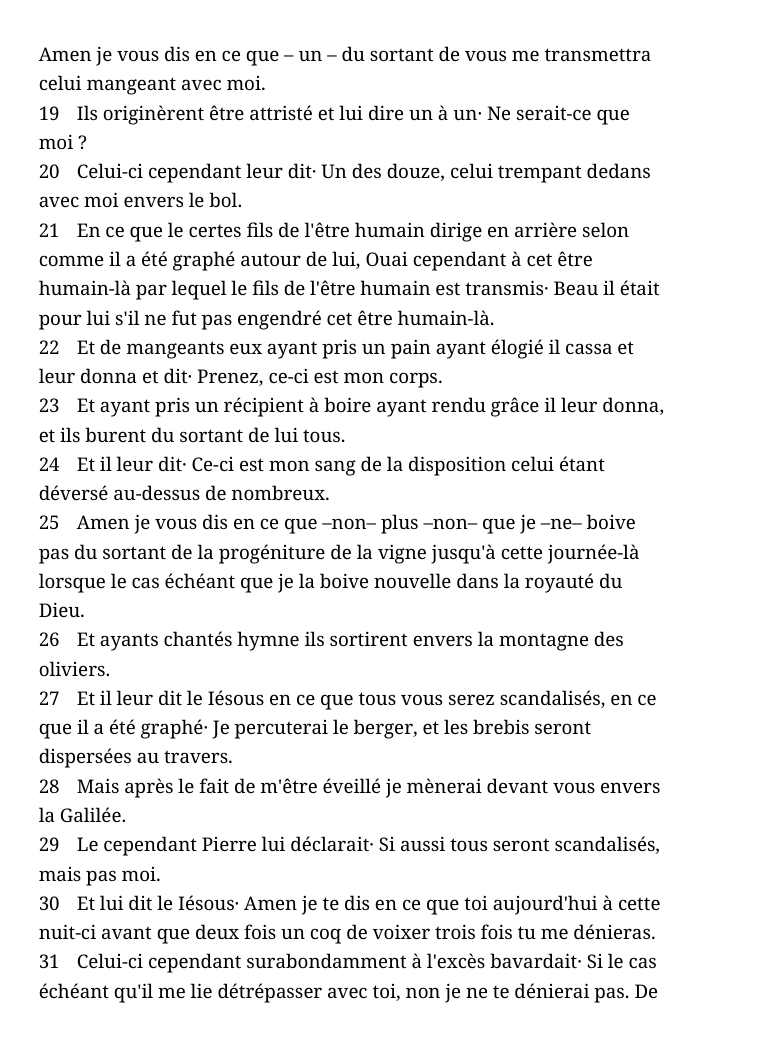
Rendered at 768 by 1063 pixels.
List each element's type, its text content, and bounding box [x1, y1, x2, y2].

text Amen je vous dis en ce que – un – du sortant de vous me transmettra celui mangeant avec moi. 19 Ils originèrent être attristé et lui dire un à un· Ne serait-ce que moi ? 20 Celui-ci cependant leur dit· Un des douze, celui trempant dedans avec moi envers le bol. 21 En ce que le certes fils de l'être humain dirige en arrière selon comme il a été graphé autour de lui, Ouai cependant à cet être humain-là par lequel le fils de l'être humain est transmis· Beau il était pour lui s'il ne fut pas engendré cet être humain-là. 22 Et de mangeants eux ayant pris un pain ayant élogié il cassa et leur donna et dit· Prenez, ce-ci est mon corps. 23 Et ayant pris un récipient à boire ayant rendu grâce il leur donna, et ils burent du sortant de lui tous. 24 Et il leur dit· Ce-ci est mon sang de la disposition celui étant déversé au-dessus de nombreux. 25 Amen je vous dis en ce que –non– plus –non– que je –ne– boive pas du sortant de la progéniture de la vigne jusqu'à cette journée-là lorsque le cas échéant que je la boive nouvelle dans la royauté du Dieu. 26 Et ayants chantés hymne ils sortirent envers la montagne des oliviers. 27 Et il leur dit le Iésous en ce que tous vous serez scandalisés, en ce que il a été graphé· Je percuterai le berger, et les brebis seront dispersées au travers. 28 Mais après le fait de m'être éveillé je mènerai devant vous envers la Galilée. 29 Le cependant Pierre lui déclarait· Si aussi tous seront scandalisés, mais pas moi. 30 Et lui dit le Iésous· Amen je te dis en ce que toi aujourd'hui à cette nuit-ci avant que deux fois un coq de voixer trois fois tu me dénieras. 31 Celui-ci cependant surabondamment à l'excès bavardait· Si le cas échéant qu'il me lie détrépasser avec toi, non je ne te dénierai pas. De [38, 41, 667, 1003]
